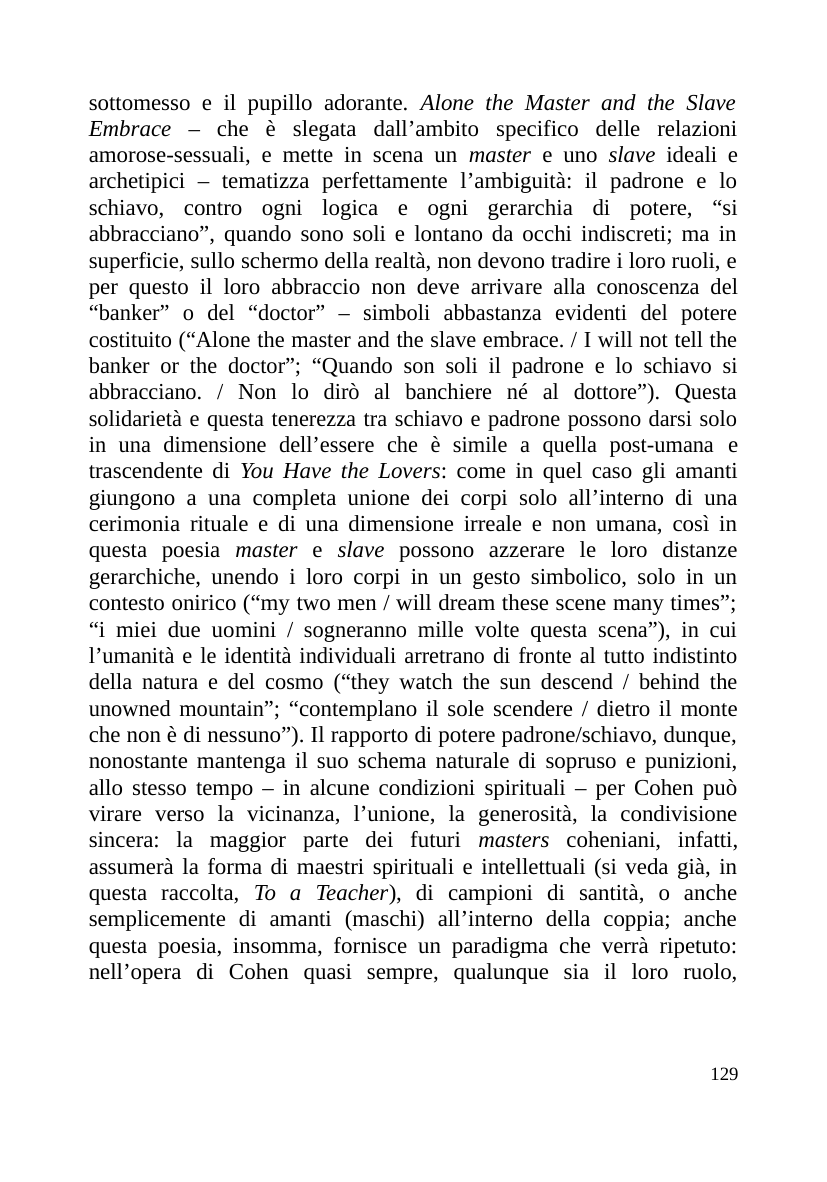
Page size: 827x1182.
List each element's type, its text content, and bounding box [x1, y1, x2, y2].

text sottomesso e il pupillo adorante. Alone the Master and the Slave Embrace – che è slegata dall’ambito specifico delle relazioni amorose-sessuali, e mette in scena un master e uno slave ideali e archetipici – tematizza perfettamente l’ambiguità: il padrone e lo schiavo, contro ogni logica e ogni gerarchia di potere, “si abbracciano”, quando sono soli e lontano da occhi indiscreti; ma in superficie, sullo schermo della realtà, non devono tradire i loro ruoli, e per questo il loro abbraccio non deve arrivare alla conoscenza del “banker” o del “doctor” – simboli abbastanza evidenti del potere costituito (“Alone the master and the slave embrace. / I will not tell the banker or the doctor”; “Quando son soli il padrone e lo schiavo si abbracciano. / Non lo dirò al banchiere né al dottore”). Questa solidarietà e questa tenerezza tra schiavo e padrone possono darsi solo in una dimensione dell’essere che è simile a quella post-umana e trascendente di You Have the Lovers: come in quel caso gli amanti giungono a una completa unione dei corpi solo all’interno di una cerimonia rituale e di una dimensione irreale e non umana, così in questa poesia master e slave possono azzerare le loro distanze gerarchiche, unendo i loro corpi in un gesto simbolico, solo in un contesto onirico (“my two men / will dream these scene many times”; “i miei due uomini / sogneranno mille volte questa scena”), in cui l’umanità e le identità individuali arretrano di fronte al tutto indistinto della natura e del cosmo (“they watch the sun descend / behind the unowned mountain”; “contemplano il sole scendere / dietro il monte che non è di nessuno”). Il rapporto di potere padrone/schiavo, dunque, nonostante mantenga il suo schema naturale di sopruso e punizioni, allo stesso tempo – in alcune condizioni spirituali – per Cohen può virare verso la vicinanza, l’unione, la generosità, la condivisione sincera: la maggior parte dei futuri masters coheniani, infatti, assumerà la forma di maestri spirituali e intellettuali (si veda già, in questa raccolta, To a Teacher), di campioni di santità, o anche semplicemente di amanti (maschi) all’interno della coppia; anche questa poesia, insomma, fornisce un paradigma che verrà ripetuto: nell’opera di Cohen quasi sempre, qualunque sia il loro ruolo, [88, 88, 738, 984]
